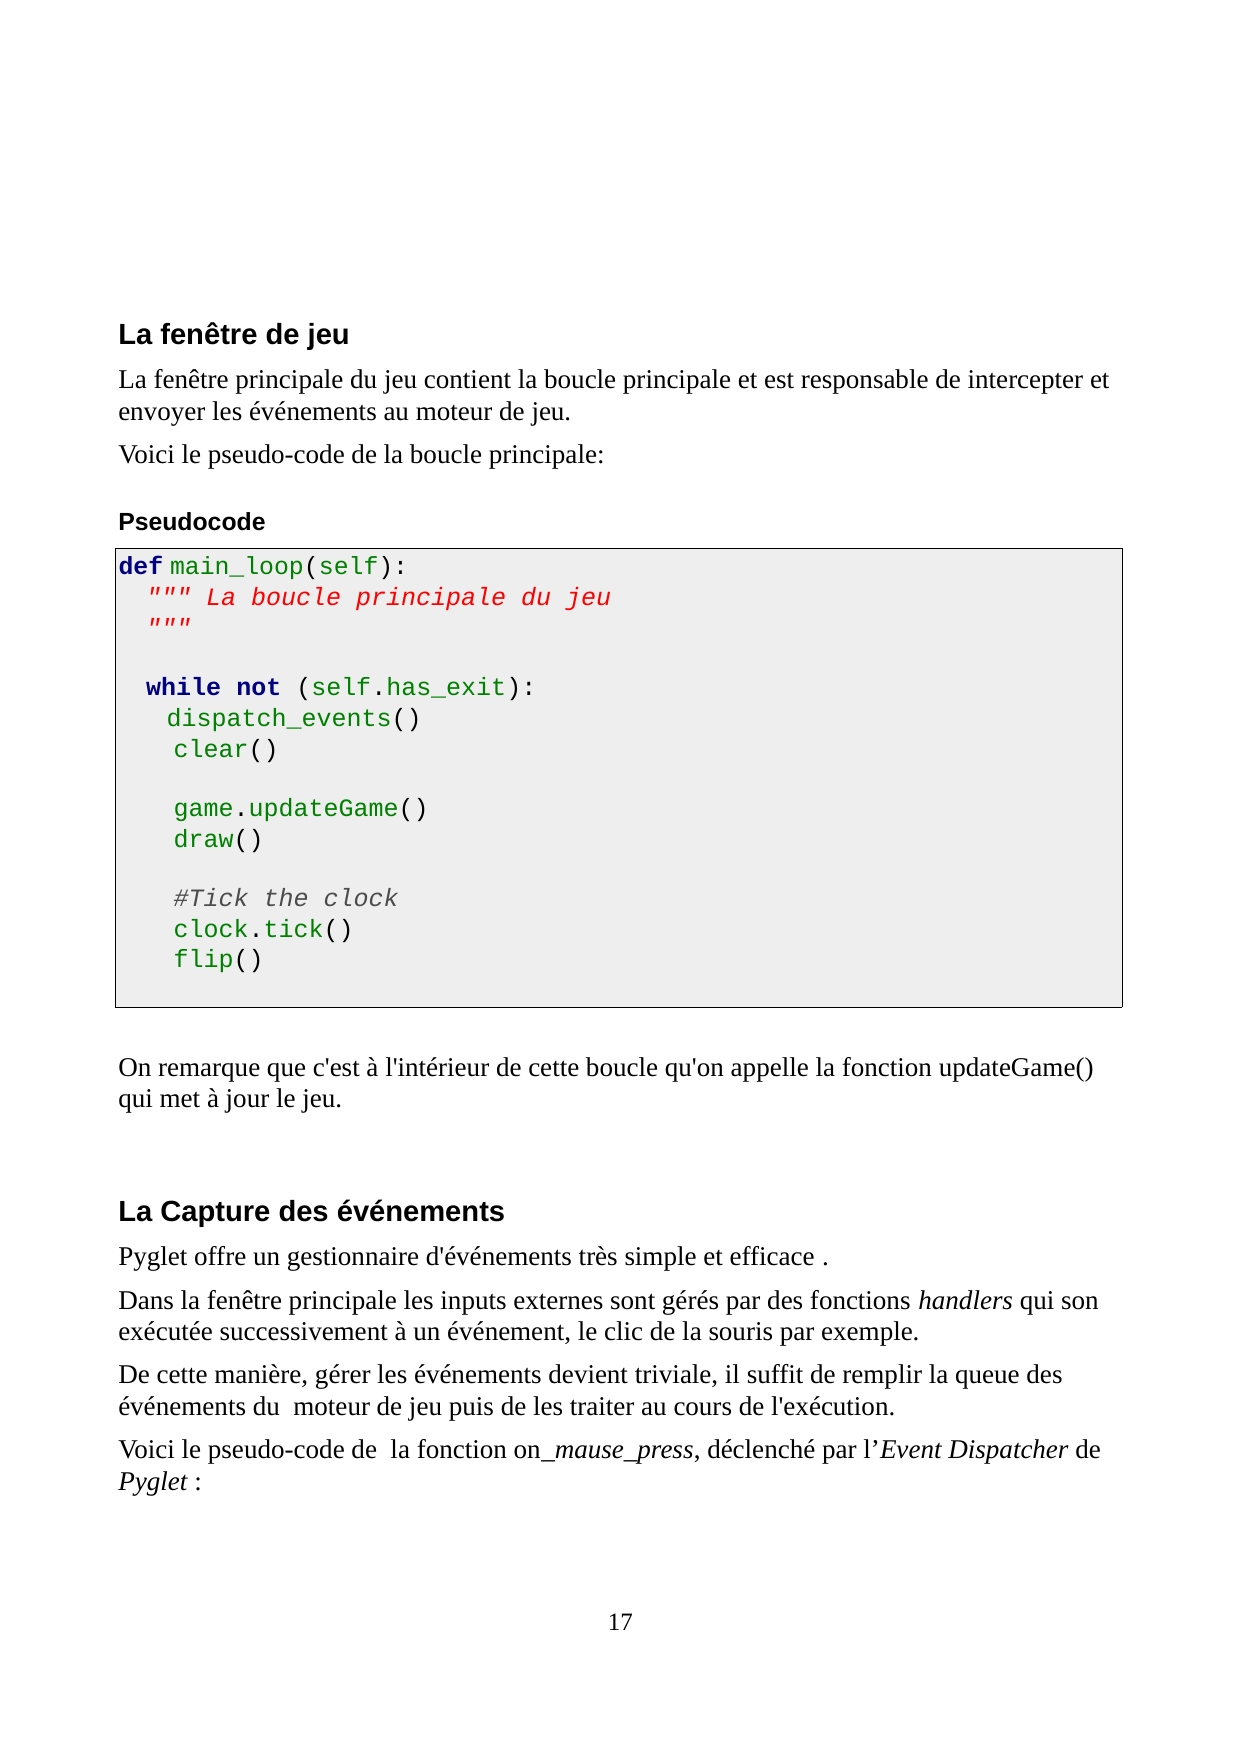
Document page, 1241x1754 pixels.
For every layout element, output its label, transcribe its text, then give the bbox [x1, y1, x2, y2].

text clock.tick() [116, 911, 1122, 941]
text Dans la fenêtre principale les inputs externes sont gérés par des fonctions handlers qui son exécutée successivement à un événement, le clic de la souris par exemple. [118, 1284, 1122, 1346]
text def main_loop(self): [116, 549, 1122, 579]
text dispatch_events() [116, 700, 1122, 731]
text """ [116, 609, 1122, 640]
text draw() [116, 821, 1122, 852]
text De cette manière, gérer les événements devient triviale, il suffit de remplir la queue des événements du moteur de jeu puis de les traiter au cours de l'exécution. [118, 1359, 1122, 1421]
text Voici le pseudo-code de la fonction on_mause_press, déclenché par l’Event Dispatcher de Pyglet : [118, 1433, 1122, 1496]
text flip() [116, 941, 1122, 972]
subtitle La Capture des événements [118, 1194, 1122, 1228]
text Voici le pseudo-code de la boucle principale: [118, 438, 1122, 469]
subtitle La fenêtre de jeu [118, 317, 1122, 351]
subtitle Pseudocode [118, 507, 1122, 535]
text Pyglet offre un gestionnaire d'événements très simple et efficace . [118, 1240, 1122, 1271]
text while not (self.has_exit): [116, 669, 1122, 700]
text On remarque que c'est à l'intérieur de cette boucle qu'on appelle la fonction updateGame() qui met à jour le jeu. [118, 1051, 1122, 1113]
text game.updateGame() [116, 790, 1122, 821]
text #Tick the clock [116, 880, 1122, 911]
text La fenêtre principale du jeu contient la boucle principale et est responsable de intercepter et envoyer les événements au moteur de jeu. [118, 363, 1122, 426]
text """ La boucle principale du jeu [116, 579, 1122, 609]
text clear() [116, 731, 1122, 761]
